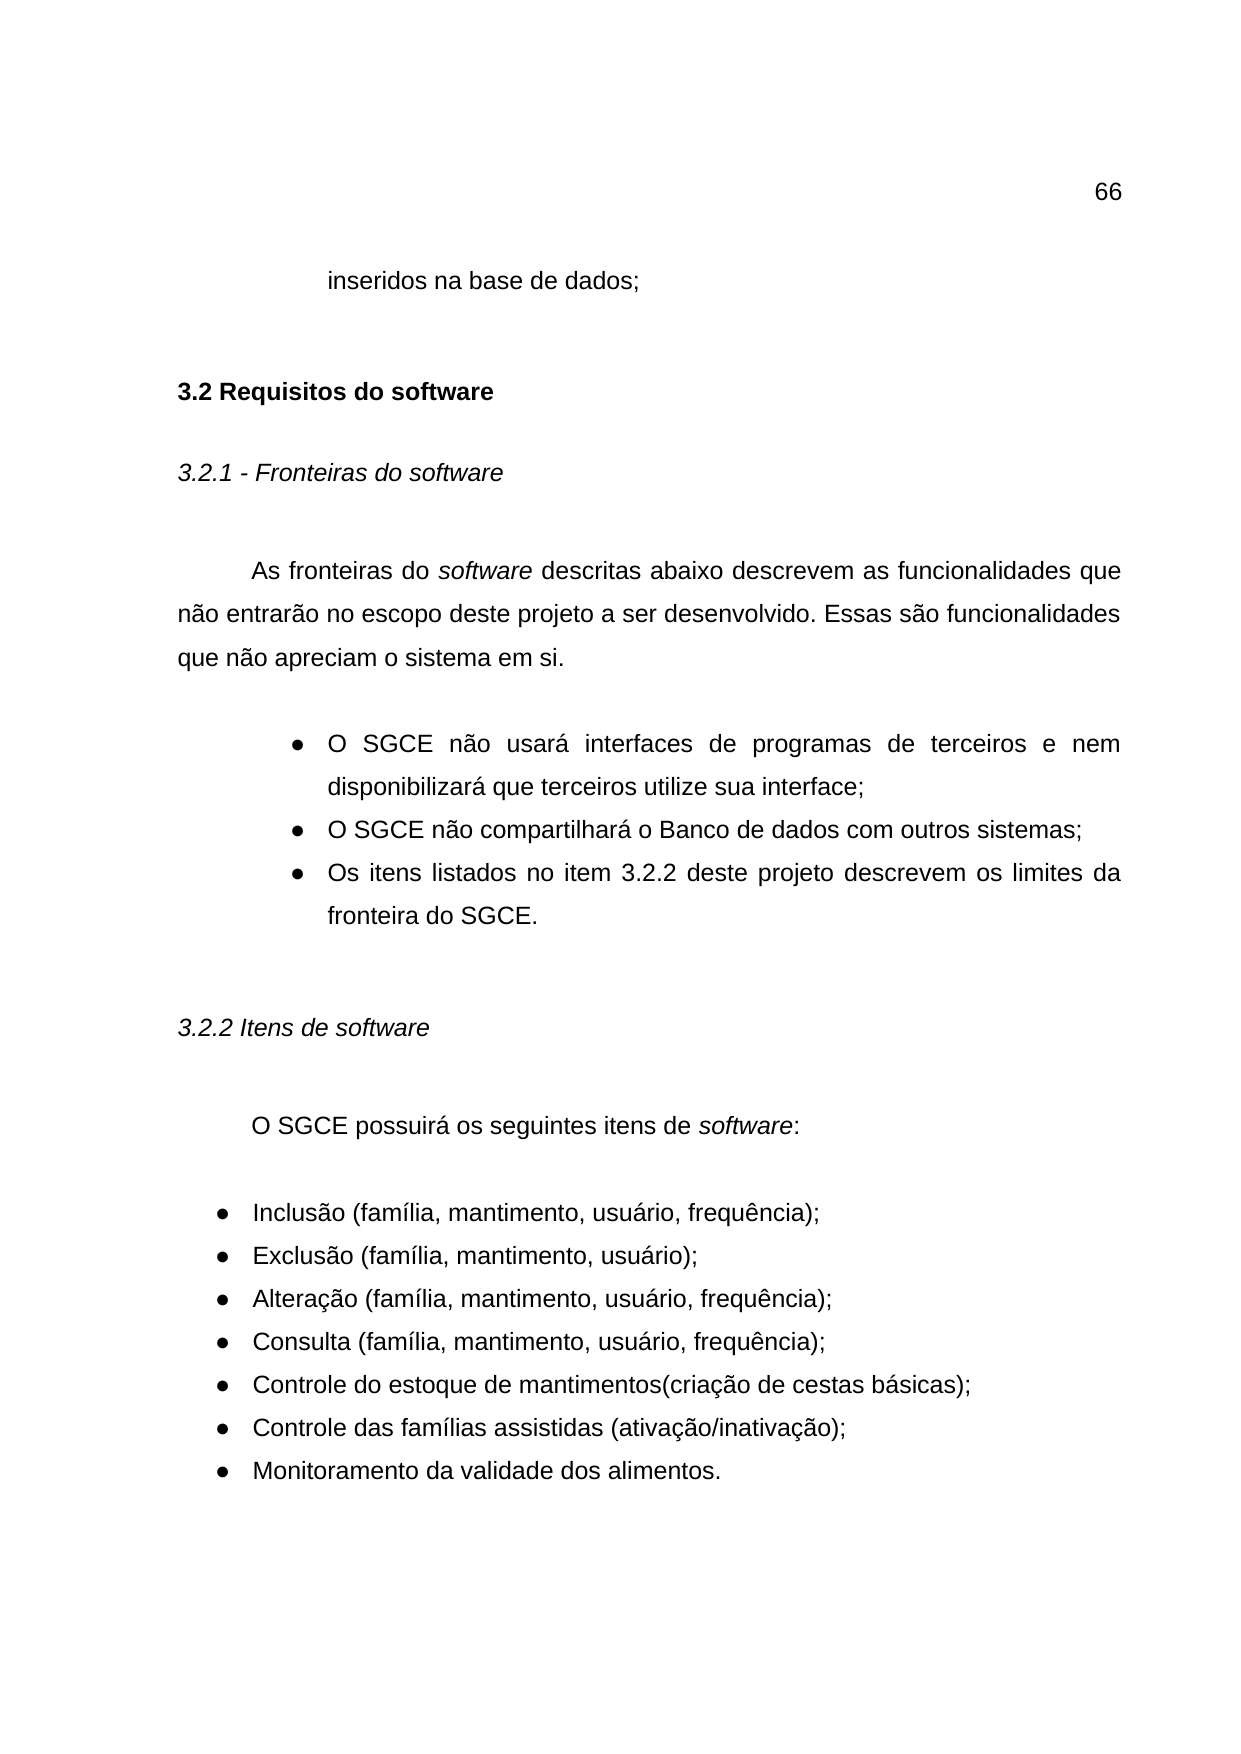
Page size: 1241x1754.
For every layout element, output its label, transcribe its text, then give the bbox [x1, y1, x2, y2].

list Monitoramento da validade dos alimentos. [215, 1456, 1122, 1485]
list O SGCE não usará interfaces de programas de terceiros e nem disponibilizará que terceiros utilize sua interface; [290, 729, 1122, 801]
subtitle 3.2.2 Itens de software [177, 1013, 1122, 1041]
list Os itens listados no item 3.2.2 deste projeto descrevem os limites da fronteira do SGCE. [290, 858, 1122, 930]
list inseridos na base de dados; [290, 266, 1122, 294]
list O SGCE não compartilhará o Banco de dados com outros sistemas; [290, 815, 1122, 844]
subtitle 3.2 Requisitos do software [177, 377, 1122, 406]
list Exclusão (família, mantimento, usuário); [215, 1241, 1122, 1269]
text As fronteiras do software descritas abaixo descrevem as funcionalidades que não entrarão no escopo deste projeto a ser desenvolvido. Essas são funcionalidades que não apreciam o sistema em si. [177, 556, 1122, 671]
text O SGCE possuirá os seguintes itens de software: [177, 1111, 1122, 1140]
list Inclusão (família, mantimento, usuário, frequência); [215, 1198, 1122, 1226]
list Controle das famílias assistidas (ativação/inativação); [215, 1413, 1122, 1442]
subtitle 3.2.1 - Fronteiras do software [177, 458, 1122, 486]
list Consulta (família, mantimento, usuário, frequência); [215, 1327, 1122, 1356]
list Controle do estoque de mantimentos(criação de cestas básicas); [215, 1370, 1122, 1399]
list Alteração (família, mantimento, usuário, frequência); [215, 1284, 1122, 1313]
